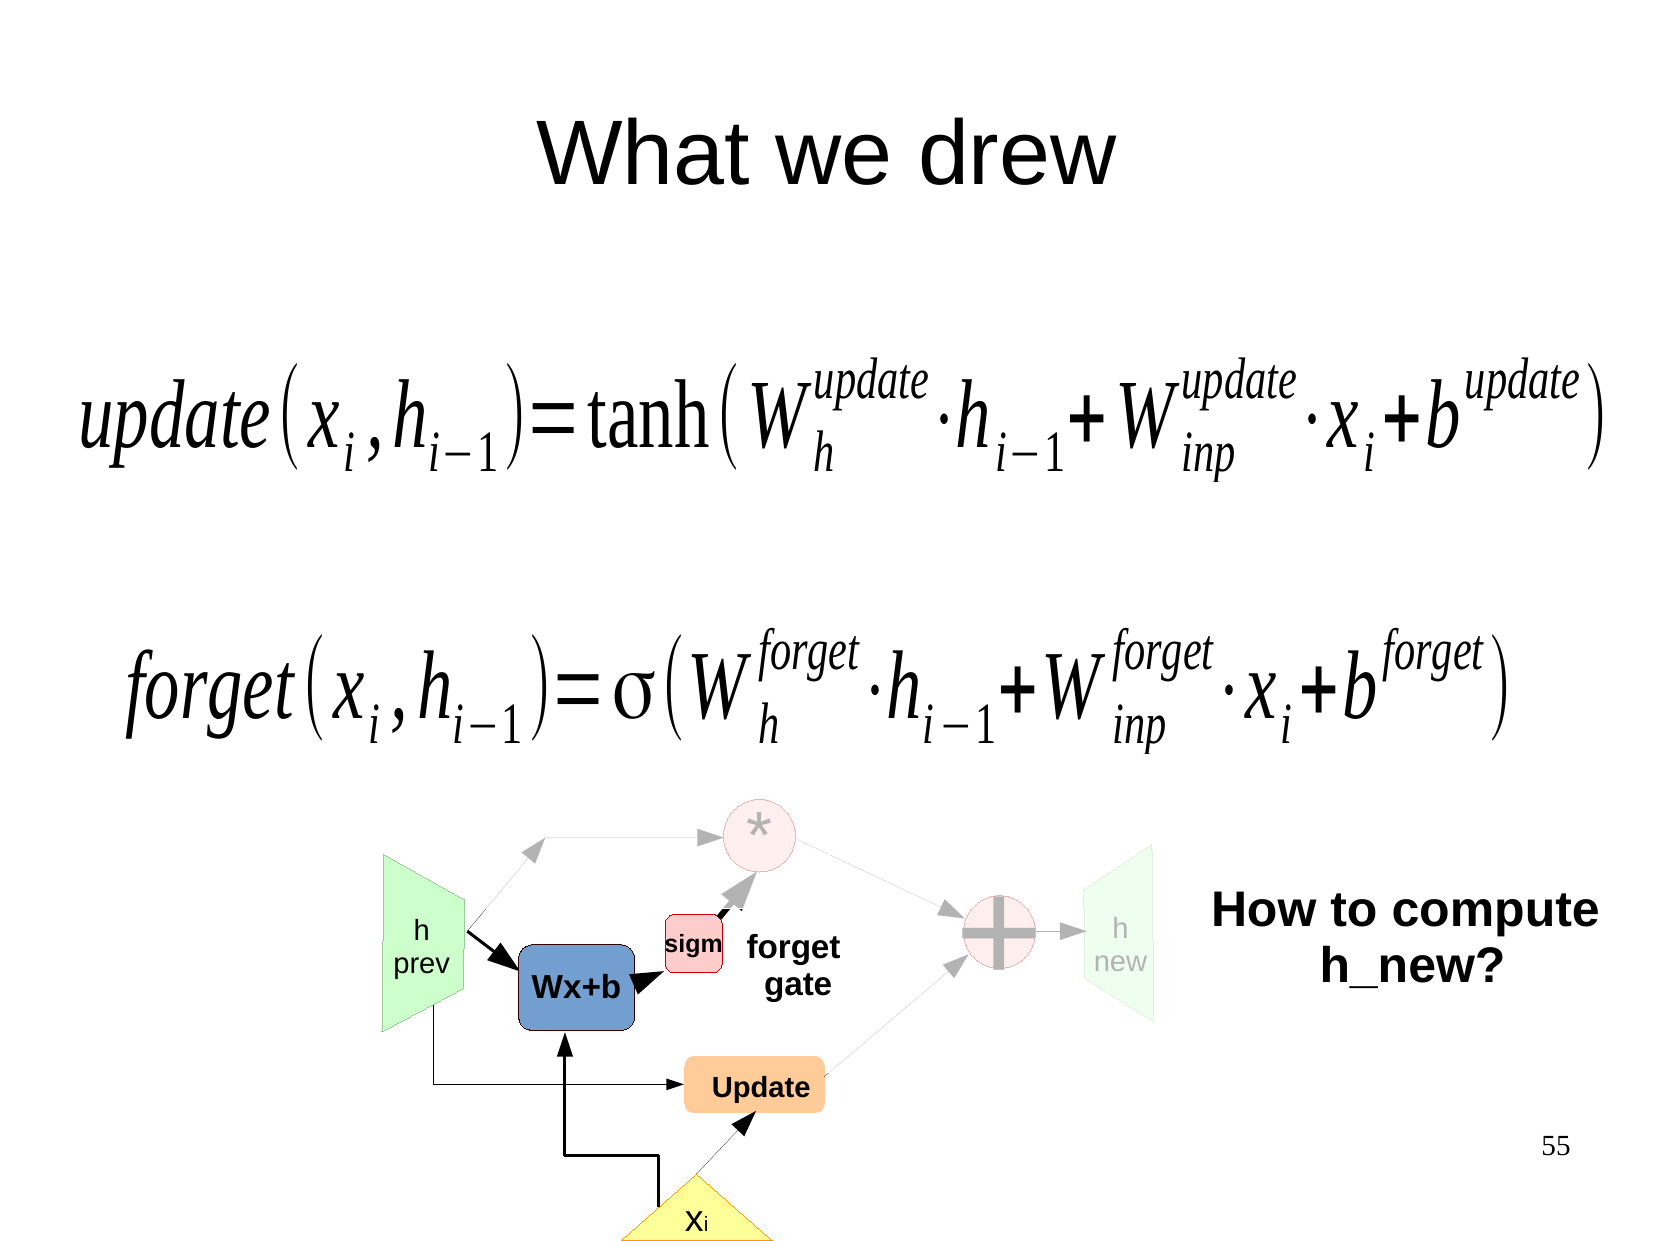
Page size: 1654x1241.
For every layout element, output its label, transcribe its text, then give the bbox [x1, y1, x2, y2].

text_box How to compute h_new? [1196, 873, 1629, 1002]
text_box Update [697, 1063, 871, 1112]
text_box forget gate [731, 921, 865, 1012]
text_box [683, 1055, 825, 1114]
text_box [383, 854, 465, 906]
title What we drew [82, 49, 1571, 257]
text_box sigm [665, 914, 723, 973]
text_box [381, 987, 464, 1032]
chart [107, 614, 1529, 754]
text_box [466, 779, 1296, 1083]
text_box Wx+b [518, 944, 635, 1031]
text_box h prev [378, 906, 466, 987]
text_box xi [621, 1174, 773, 1241]
chart [60, 343, 1626, 482]
